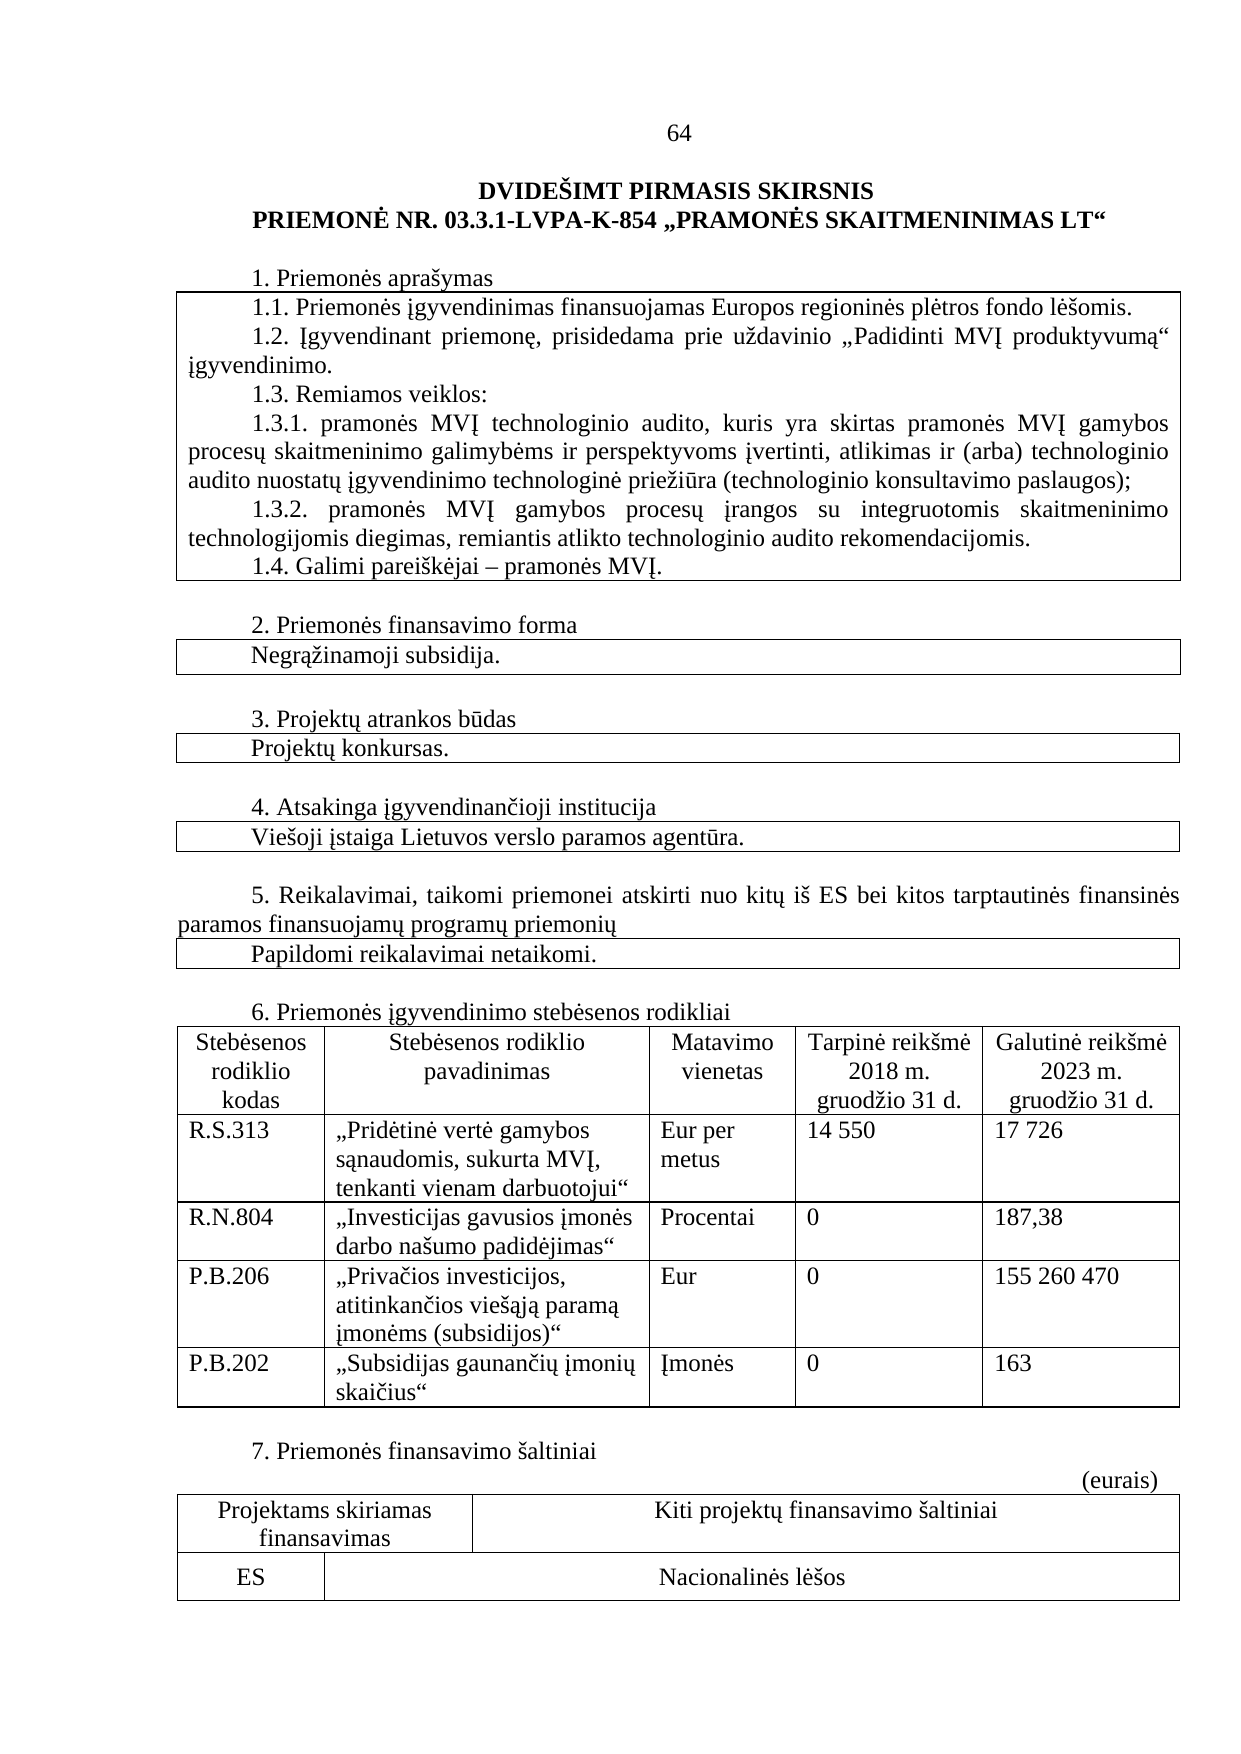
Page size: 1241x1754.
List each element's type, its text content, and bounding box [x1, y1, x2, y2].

text 3. Projektų atrankos būdas [177, 704, 1181, 732]
table_header 1.1. Priemonės įgyvendinimas finansuojamas Europos regioninės plėtros fondo lėšomis. [177, 293, 1180, 321]
table_cell 155 260 470 [983, 1261, 1179, 1347]
table_header Negrąžinamoji subsidija. [177, 640, 1180, 674]
table_cell „Subsidijas gaunančių įmonių skaičius“ [325, 1348, 649, 1406]
table_cell R.N.804 [178, 1203, 324, 1260]
text 4. Atsakinga įgyvendinančioji institucija [177, 792, 1181, 821]
table_header Tarpinė reikšmė 2018 m. gruodžio 31 d. [796, 1027, 982, 1114]
table_cell Procentai [650, 1203, 795, 1260]
text 5. Reikalavimai, taikomi priemonei atskirti nuo kitų iš ES bei kitos tarptautinės finansinės paramos finansuojamų programų priemonių [177, 880, 1181, 938]
table_cell 1.2. Įgyvendinant priemonę, prisidedama prie uždavinio „Padidinti MVĮ produktyvumą“ įgyvendinimo. [177, 321, 1180, 379]
table_header Projektams skiriamas finansavimas [178, 1495, 472, 1552]
table_header Matavimo vienetas [650, 1027, 795, 1114]
table_header Projektų konkursas. [177, 734, 1179, 762]
table_cell Eur [650, 1261, 795, 1347]
table_cell P.B.202 [178, 1348, 324, 1406]
table_cell ES [178, 1553, 324, 1600]
table_cell P.B.206 [178, 1261, 324, 1347]
table_header Galutinė reikšmė 2023 m. gruodžio 31 d. [983, 1027, 1179, 1114]
text DVIDEŠIMT PIRMASIS SKIRSNIS [177, 176, 1181, 205]
table_cell 0 [796, 1261, 982, 1347]
table_cell 14 550 [796, 1115, 982, 1201]
text PRIEMONĖ NR. 03.3.1-LVPA-K-854 „PRAMONĖS SKAITMENINIMAS LT“ [177, 205, 1181, 234]
table_cell „Investicijas gavusios įmonės darbo našumo padidėjimas“ [325, 1203, 649, 1260]
table_header Viešoji įstaiga Lietuvos verslo paramos agentūra. [177, 822, 1179, 851]
table_cell 163 [983, 1348, 1179, 1406]
table_cell 0 [796, 1203, 982, 1260]
table_cell Įmonės [650, 1348, 795, 1406]
table_header Papildomi reikalavimai netaikomi. [177, 939, 1179, 968]
table_cell „Privačios investicijos, atitinkančios viešąją paramą įmonėms (subsidijos)“ [325, 1261, 649, 1347]
text 2. Priemonės finansavimo forma [244, 610, 1181, 639]
text 6. Priemonės įgyvendinimo stebėsenos rodikliai [177, 997, 1181, 1026]
table_header Kiti projektų finansavimo šaltiniai [473, 1495, 1179, 1552]
table_cell 1.4. Galimi pareiškėjai – pramonės MVĮ. [177, 551, 1180, 580]
table_cell R.S.313 [178, 1115, 324, 1201]
table_cell Nacionalinės lėšos [325, 1553, 1179, 1600]
table_cell 17 726 [983, 1115, 1179, 1201]
table_cell 0 [796, 1348, 982, 1406]
text 1. Priemonės aprašymas [177, 263, 1181, 291]
table_cell Eur per metus [650, 1115, 795, 1201]
text 7. Priemonės finansavimo šaltiniai [251, 1436, 1181, 1465]
table_header Stebėsenos rodiklio kodas [178, 1027, 324, 1114]
table_cell „Pridėtinė vertė gamybos sąnaudomis, sukurta MVĮ, tenkanti vienam darbuotojui“ [325, 1115, 649, 1201]
table_cell 187,38 [983, 1203, 1179, 1260]
text (eurais) [251, 1465, 1181, 1494]
table_cell 1.3. Remiamos veiklos: 1.3.1. pramonės MVĮ technologinio audito, kuris yra skirtas pramonės MVĮ gamybos procesų skaitmeninimo galimybėms ir perspektyvoms įvertinti, atlikimas ir (arba) technologinio audito nuostatų įgyvendinimo technologinė priežiūra (technologinio konsultavimo paslaugos); 1.3.2. pramonės MVĮ gamybos procesų įrangos su integruotomis skaitmeninimo technologijomis diegimas, remiantis atlikto technologinio audito rekomendacijomis. [177, 379, 1180, 551]
table_header Stebėsenos rodiklio pavadinimas [325, 1027, 649, 1114]
